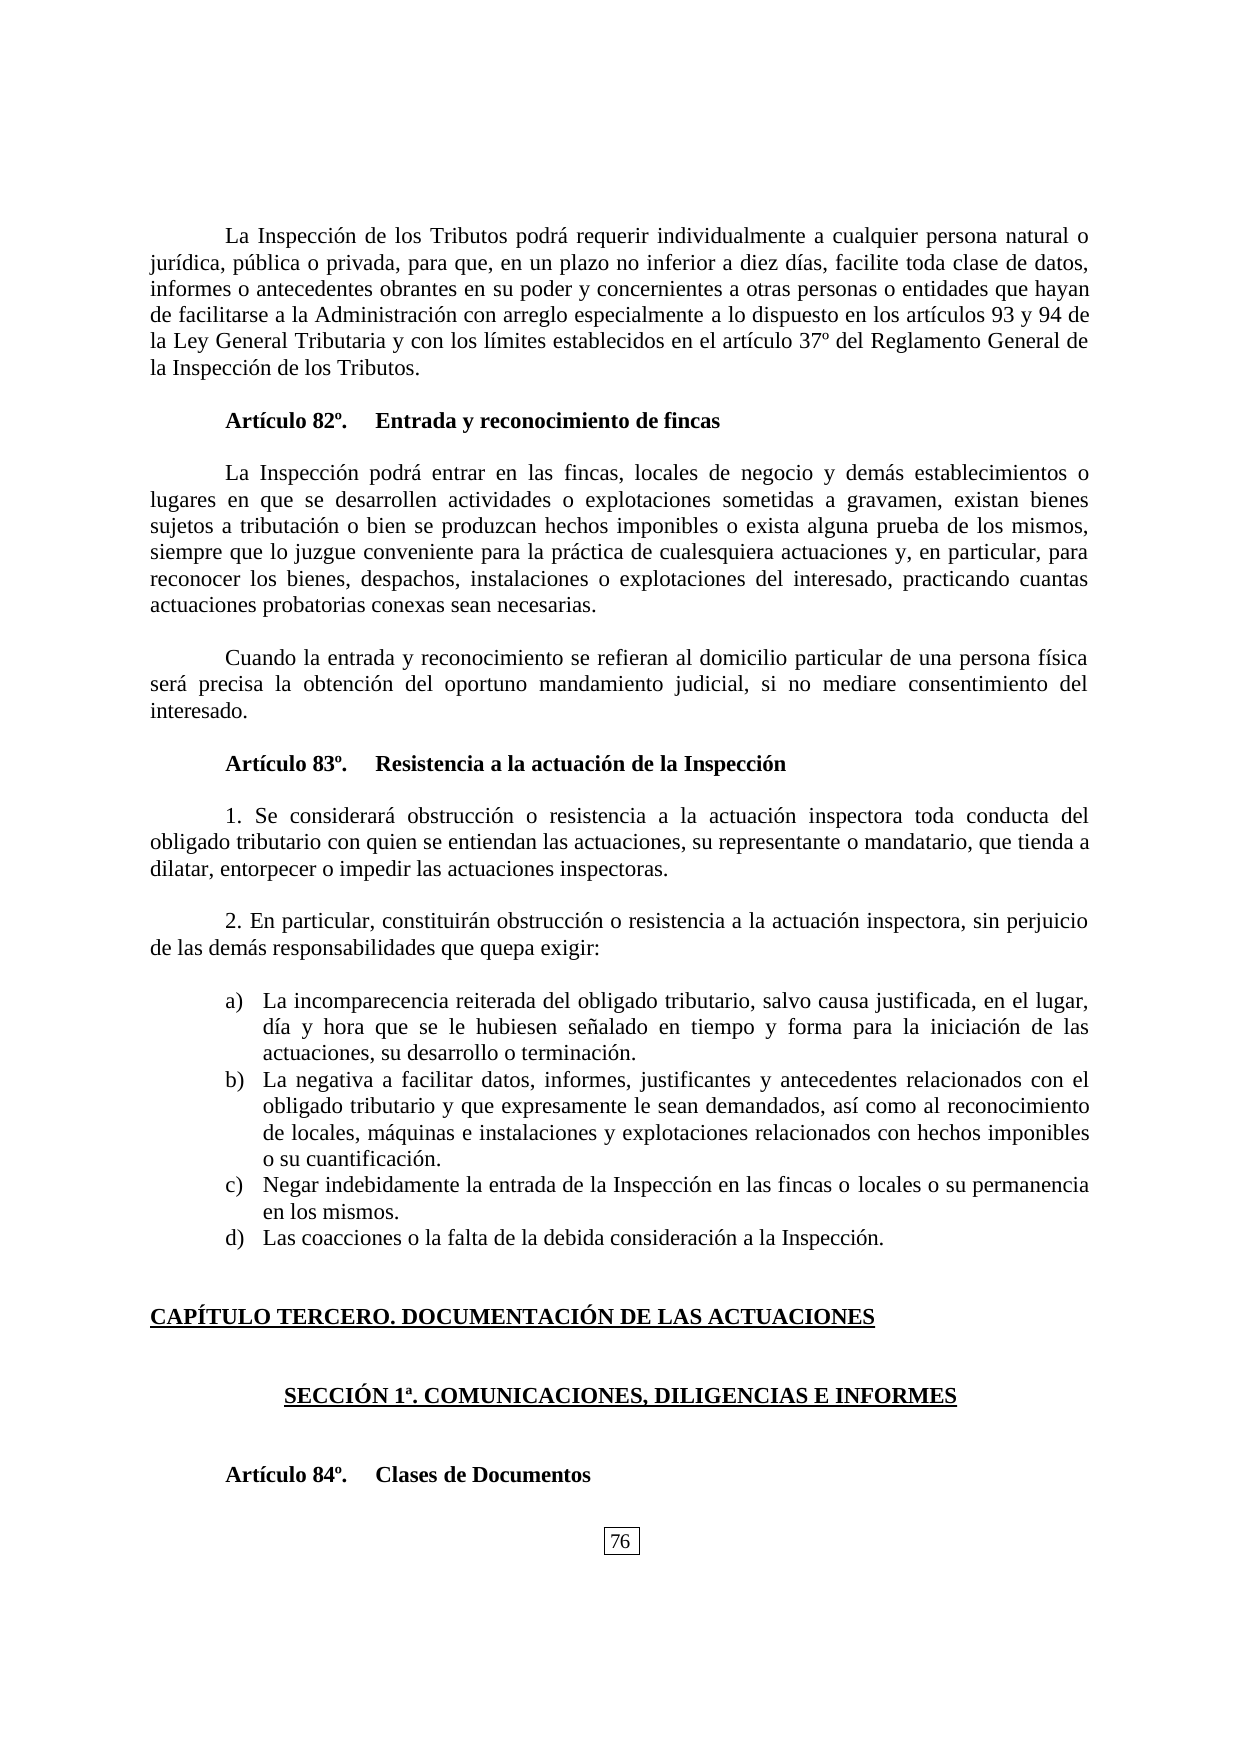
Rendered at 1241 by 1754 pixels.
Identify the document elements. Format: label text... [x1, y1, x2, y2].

text Cuando la entrada y reconocimiento se refieran al domicilio particular de una persona física será precisa la obtención del oportuno mandamiento judicial, si no mediare consentimiento del interesado. [150, 644, 1089, 723]
list Las coacciones o la falta de la debida consideración a la Inspección. [225, 1224, 1103, 1250]
list Negar indebidamente la entrada de la Inspección en las fincas o locales o su permanencia en los mismos. [225, 1172, 1089, 1224]
subtitle CAPÍTULO TERCERO. DOCUMENTACIÓN DE LAS ACTUACIONES [150, 1303, 1103, 1330]
list En particular, constituirán obstrucción o resistencia a la actuación inspectora, sin perjuicio de las demás responsabilidades que quepa exigir: [150, 908, 1090, 960]
list La incomparecencia reiterada del obligado tributario, salvo causa justificada, en el lugar, día y hora que se le hubiesen señalado en tiempo y forma para la iniciación de las actuaciones, su desarrollo o terminación. [225, 987, 1090, 1066]
text SECCIÓN 1ª. COMUNICACIONES, DILIGENCIAS E INFORMES [235, 1382, 1006, 1409]
list La negativa a facilitar datos, informes, justificantes y antecedentes relacionados con el obligado tributario y que expresamente le sean demandados, así como al reconocimiento de locales, máquinas e instalaciones y explotaciones relacionados con hechos imponibles o su cuantificación. [225, 1066, 1091, 1172]
list Se considerará obstrucción o resistencia a la actuación inspectora toda conducta del obligado tributario con quien se entiendan las actuaciones, su representante o mandatario, que tienda a dilatar, entorpecer o impedir las actuaciones inspectoras. [150, 802, 1090, 881]
subtitle Artículo 83º. Resistencia a la actuación de la Inspección [225, 750, 1103, 776]
text La Inspección de los Tributos podrá requerir individualmente a cualquier persona natural o jurídica, pública o privada, para que, en un plazo no inferior a diez días, facilite toda clase de datos, informes o antecedentes obrantes en su poder y concernientes a otras personas o entidades que hayan de facilitarse a la Administración con arreglo especialmente a lo dispuesto en los artículos 93 y 94 de la Ley General Tributaria y con los límites establecidos en el artículo 37º del Reglamento General de la Inspección de los Tributos. [150, 222, 1091, 380]
text La Inspección podrá entrar en las fincas, locales de negocio y demás establecimientos o lugares en que se desarrollen actividades o explotaciones sometidas a gravamen, existan bienes sujetos a tributación o bien se produzcan hechos imponibles o exista alguna prueba de los mismos, siempre que lo juzgue conveniente para la práctica de cualesquiera actuaciones y, en particular, para reconocer los bienes, despachos, instalaciones o explotaciones del interesado, practicando cuantas actuaciones probatorias conexas sean necesarias. [150, 459, 1090, 617]
subtitle Artículo 82º. Entrada y reconocimiento de fincas [225, 407, 1103, 434]
subtitle Artículo 84º. Clases de Documentos [225, 1461, 1103, 1488]
